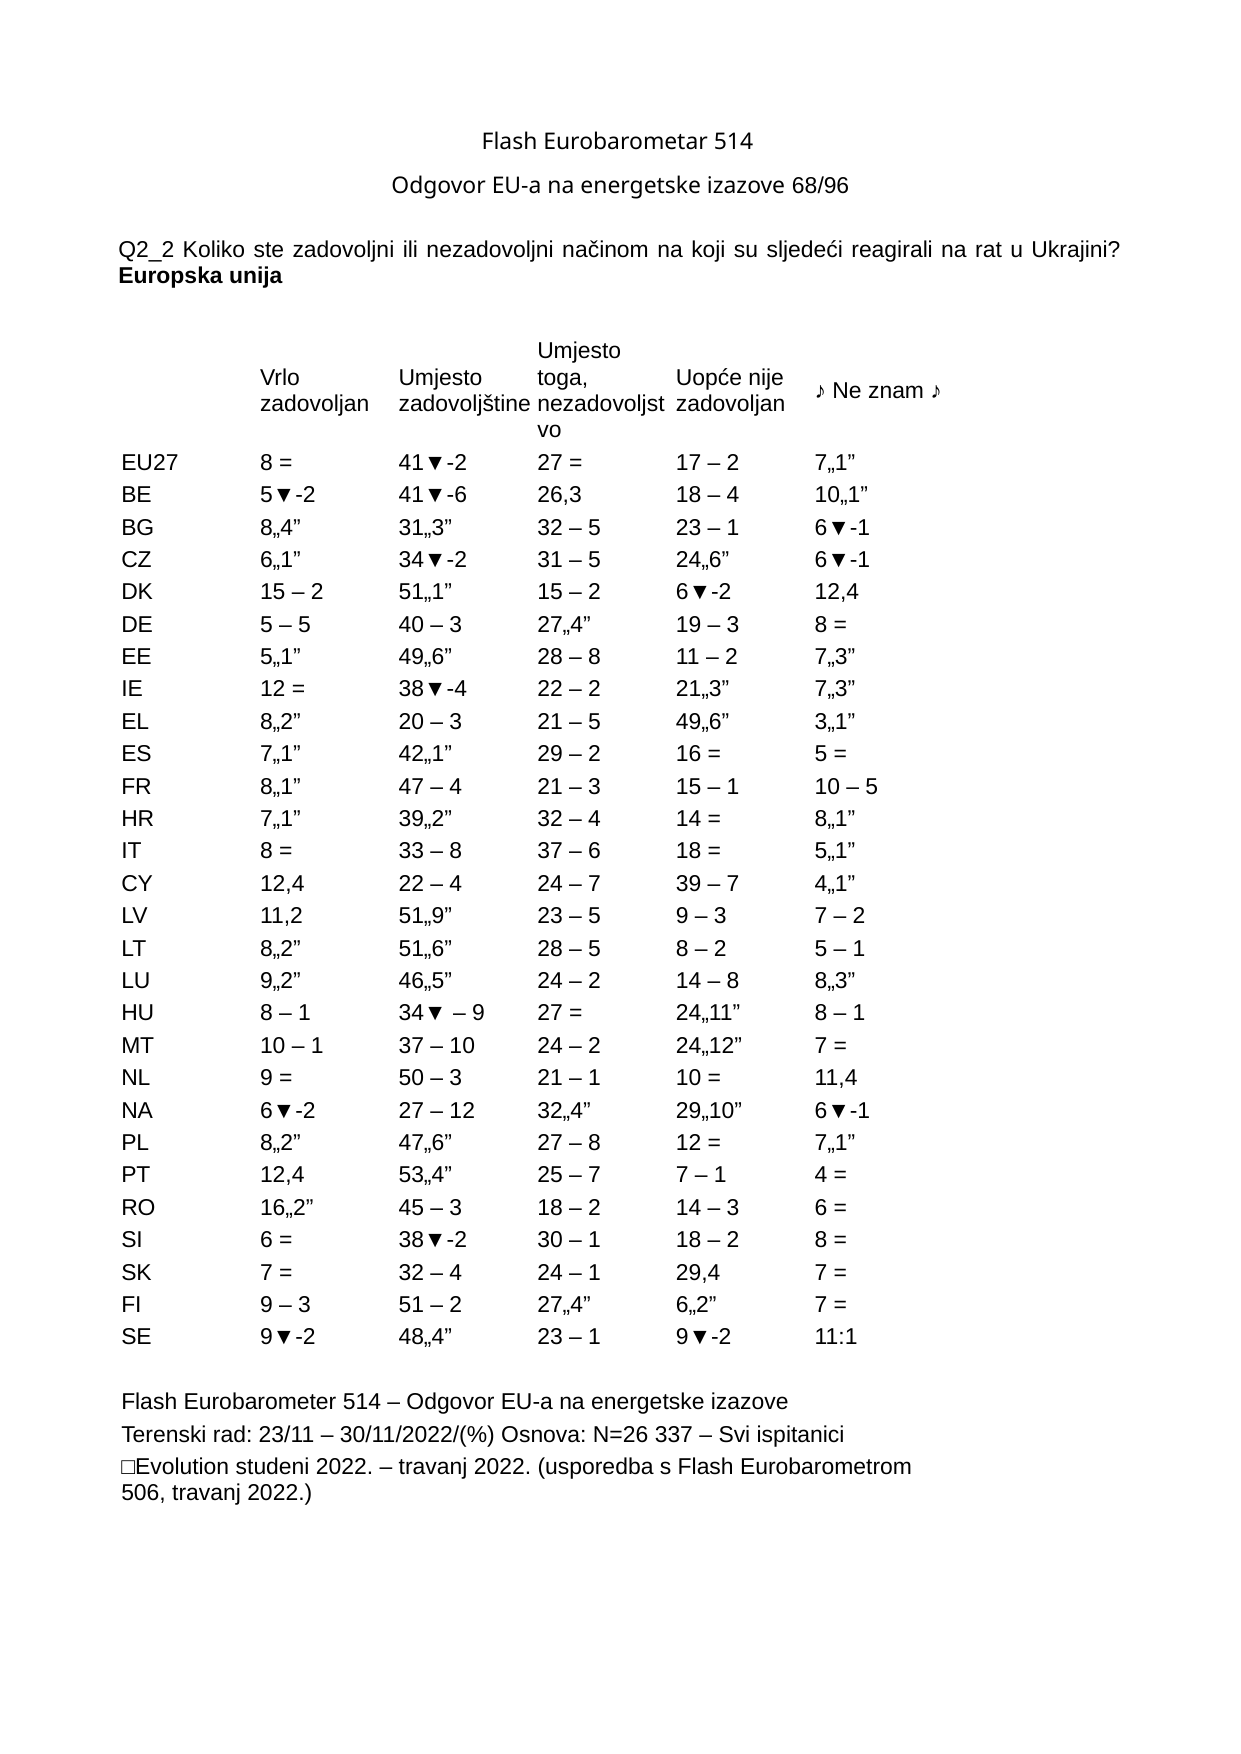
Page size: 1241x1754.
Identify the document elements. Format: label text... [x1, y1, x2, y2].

table_cell 27„4” [534, 1288, 673, 1320]
table_cell [395, 1353, 534, 1385]
table_cell 37 – 6 [534, 834, 673, 867]
text Q2_2 Koliko ste zadovoljni ili nezadovoljni načinom na koji su sljedeći reagirali na rat u Ukrajini? Europska unija [118, 236, 1122, 289]
table_cell Terenski rad: 23/11 – 30/11/2022/(%) Osnova: N=26 337 – Svi ispitanici [118, 1418, 950, 1450]
table_header Vrlo zadovoljan [257, 334, 395, 446]
table_cell 24 – 1 [534, 1256, 673, 1288]
table_cell 21 – 3 [534, 770, 673, 802]
table_cell 7 – 1 [673, 1158, 811, 1191]
table_cell 30 – 1 [534, 1223, 673, 1256]
table_cell □Evolution studeni 2022. – travanj 2022. (usporedba s Flash Eurobarometrom 506, travanj 2022.) [118, 1450, 950, 1508]
table_cell 53„4” [395, 1158, 534, 1191]
table_cell 6▼-2 [673, 575, 811, 608]
table_cell 20 – 3 [395, 705, 534, 737]
table_cell 31 – 5 [534, 543, 673, 575]
table_cell 6▼-1 [811, 510, 950, 543]
table_cell 6▼-2 [257, 1094, 395, 1126]
table_cell 37 – 10 [395, 1029, 534, 1061]
table_cell 41▼-6 [395, 478, 534, 510]
table_cell 27 – 8 [534, 1126, 673, 1158]
table_cell 7„3” [811, 673, 950, 705]
table_cell 6▼-1 [811, 543, 950, 575]
table_cell 26,3 [534, 478, 673, 510]
table_cell 50 – 3 [395, 1061, 534, 1093]
table_cell EE [118, 640, 257, 672]
table_cell 24„11” [673, 996, 811, 1029]
table_cell 11:1 [811, 1320, 950, 1353]
table_cell 5 = [811, 737, 950, 769]
table_cell 8„2” [257, 1126, 395, 1158]
table_cell 10 = [673, 1061, 811, 1093]
table_cell 9▼-2 [673, 1320, 811, 1353]
table_cell LT [118, 932, 257, 964]
table_cell 25 – 7 [534, 1158, 673, 1191]
table_cell 38▼-2 [395, 1223, 534, 1256]
table_cell 51„6” [395, 932, 534, 964]
table_cell 8 – 1 [811, 996, 950, 1029]
table_cell 10 – 5 [811, 770, 950, 802]
table_cell 7„1” [811, 1126, 950, 1158]
table_cell HU [118, 996, 257, 1029]
table_cell 3„1” [811, 705, 950, 737]
table_cell SK [118, 1256, 257, 1288]
table_header Uopće nije zadovoljan [673, 334, 811, 446]
table_cell 14 – 3 [673, 1191, 811, 1223]
table_cell 48„4” [395, 1320, 534, 1353]
table_cell 11,2 [257, 899, 395, 932]
table_header Umjesto toga, nezadovoljstvo [534, 334, 673, 446]
table_cell 51„1” [395, 575, 534, 608]
table_cell 51„9” [395, 899, 534, 932]
table_cell 8„1” [811, 802, 950, 834]
table_cell CZ [118, 543, 257, 575]
table_cell 8 – 1 [257, 996, 395, 1029]
table_cell 32 – 4 [534, 802, 673, 834]
table_cell 5 – 1 [811, 932, 950, 964]
table_cell EL [118, 705, 257, 737]
table_cell 5„1” [257, 640, 395, 672]
table_cell 16„2” [257, 1191, 395, 1223]
table_cell 21„3” [673, 673, 811, 705]
table_cell 5 – 5 [257, 608, 395, 640]
table_cell 9 – 3 [673, 899, 811, 932]
table_header Umjesto zadovoljštine [395, 334, 534, 446]
table_cell FR [118, 770, 257, 802]
table_cell 5▼-2 [257, 478, 395, 510]
table_cell 6 = [811, 1191, 950, 1223]
table_cell 5„1” [811, 834, 950, 867]
table_cell 17 – 2 [673, 446, 811, 478]
table_cell 8„3” [811, 964, 950, 996]
table_cell 40 – 3 [395, 608, 534, 640]
table_cell [534, 1353, 673, 1385]
table_cell 8 = [811, 608, 950, 640]
table_cell 29,4 [673, 1256, 811, 1288]
table_cell 27 = [534, 996, 673, 1029]
table_cell 22 – 2 [534, 673, 673, 705]
table_cell 8„4” [257, 510, 395, 543]
table_cell 27„4” [534, 608, 673, 640]
table_cell 7 = [811, 1029, 950, 1061]
table_cell 31„3” [395, 510, 534, 543]
table_cell 34▼-2 [395, 543, 534, 575]
table_cell 9▼-2 [257, 1320, 395, 1353]
table_cell Flash Eurobarometer 514 – Odgovor EU-a na energetske izazove [118, 1385, 950, 1417]
table_cell 42„1” [395, 737, 534, 769]
table_cell 24 – 2 [534, 1029, 673, 1061]
table_cell 7„3” [811, 640, 950, 672]
table_cell IE [118, 673, 257, 705]
table_cell DK [118, 575, 257, 608]
table_cell 4„1” [811, 867, 950, 899]
table_cell 21 – 5 [534, 705, 673, 737]
table_cell MT [118, 1029, 257, 1061]
table_cell 6 = [257, 1223, 395, 1256]
table_cell 32 – 5 [534, 510, 673, 543]
table_cell 24 – 2 [534, 964, 673, 996]
table_cell 32 – 4 [395, 1256, 534, 1288]
table_cell 7 = [811, 1256, 950, 1288]
table_cell 28 – 8 [534, 640, 673, 672]
table_cell 18 = [673, 834, 811, 867]
table_cell 8„2” [257, 705, 395, 737]
table_cell 9 = [257, 1061, 395, 1093]
table_cell 27 = [534, 446, 673, 478]
table_cell 38▼-4 [395, 673, 534, 705]
table_cell LV [118, 899, 257, 932]
table_cell RO [118, 1191, 257, 1223]
table_cell 46„5” [395, 964, 534, 996]
table_cell 8 – 2 [673, 932, 811, 964]
table_cell 33 – 8 [395, 834, 534, 867]
table_cell 8 = [257, 834, 395, 867]
table_cell 24„6” [673, 543, 811, 575]
table_cell 7 – 2 [811, 899, 950, 932]
table_cell 7„1” [257, 802, 395, 834]
table_cell 6▼-1 [811, 1094, 950, 1126]
table_cell 34▼ – 9 [395, 996, 534, 1029]
table_cell 7„1” [257, 737, 395, 769]
table_cell 10„1” [811, 478, 950, 510]
table_cell 23 – 1 [534, 1320, 673, 1353]
table_cell HR [118, 802, 257, 834]
table_cell 47„6” [395, 1126, 534, 1158]
table_cell 21 – 1 [534, 1061, 673, 1093]
table_cell 11 – 2 [673, 640, 811, 672]
table_cell 32„4” [534, 1094, 673, 1126]
table_cell 12,4 [257, 1158, 395, 1191]
table_cell 12 = [257, 673, 395, 705]
table_cell PT [118, 1158, 257, 1191]
table_cell 24„12” [673, 1029, 811, 1061]
table_cell 28 – 5 [534, 932, 673, 964]
table_cell 4 = [811, 1158, 950, 1191]
table_cell 51 – 2 [395, 1288, 534, 1320]
table_cell EU27 [118, 446, 257, 478]
table_cell LU [118, 964, 257, 996]
table_cell 29„10” [673, 1094, 811, 1126]
table_cell 39 – 7 [673, 867, 811, 899]
table_cell 7 = [257, 1256, 395, 1288]
table_cell 41▼-2 [395, 446, 534, 478]
table_cell 9„2” [257, 964, 395, 996]
table_cell 27 – 12 [395, 1094, 534, 1126]
table_cell BG [118, 510, 257, 543]
table_cell 9 – 3 [257, 1288, 395, 1320]
table_cell 24 – 7 [534, 867, 673, 899]
table_cell ES [118, 737, 257, 769]
table_cell 8 = [257, 446, 395, 478]
table_cell [118, 1353, 257, 1385]
table_cell 49„6” [673, 705, 811, 737]
table_cell 19 – 3 [673, 608, 811, 640]
table_cell 10 – 1 [257, 1029, 395, 1061]
table_cell 8„2” [257, 932, 395, 964]
table_cell 15 – 2 [257, 575, 395, 608]
table_cell 18 – 2 [534, 1191, 673, 1223]
table_cell NA [118, 1094, 257, 1126]
table_cell 39„2” [395, 802, 534, 834]
table_cell SE [118, 1320, 257, 1353]
table_cell 7 = [811, 1288, 950, 1320]
table_cell FI [118, 1288, 257, 1320]
table_cell 6„2” [673, 1288, 811, 1320]
table_cell 45 – 3 [395, 1191, 534, 1223]
table_cell 8„1” [257, 770, 395, 802]
table_cell 47 – 4 [395, 770, 534, 802]
table_cell 15 – 2 [534, 575, 673, 608]
table_cell 15 – 1 [673, 770, 811, 802]
table_cell PL [118, 1126, 257, 1158]
table_cell NL [118, 1061, 257, 1093]
table_cell IT [118, 834, 257, 867]
table_cell 11,4 [811, 1061, 950, 1093]
table_cell [811, 1353, 950, 1385]
table_cell 23 – 5 [534, 899, 673, 932]
table_header ♪ Ne znam ♪ [811, 334, 950, 446]
table_cell 18 – 4 [673, 478, 811, 510]
table_cell CY [118, 867, 257, 899]
table_cell 7„1” [811, 446, 950, 478]
table_cell 8 = [811, 1223, 950, 1256]
table_cell 22 – 4 [395, 867, 534, 899]
table_cell 14 = [673, 802, 811, 834]
table_cell BE [118, 478, 257, 510]
table_cell 16 = [673, 737, 811, 769]
table_cell 49„6” [395, 640, 534, 672]
table_cell [673, 1353, 811, 1385]
table_cell 12,4 [257, 867, 395, 899]
table_cell 12 = [673, 1126, 811, 1158]
table_header [118, 334, 257, 446]
table_cell 12,4 [811, 575, 950, 608]
table_cell [257, 1353, 395, 1385]
table_cell SI [118, 1223, 257, 1256]
table_cell 29 – 2 [534, 737, 673, 769]
table_cell DE [118, 608, 257, 640]
table_cell 18 – 2 [673, 1223, 811, 1256]
table_cell 23 – 1 [673, 510, 811, 543]
table_cell 6„1” [257, 543, 395, 575]
table_cell 14 – 8 [673, 964, 811, 996]
